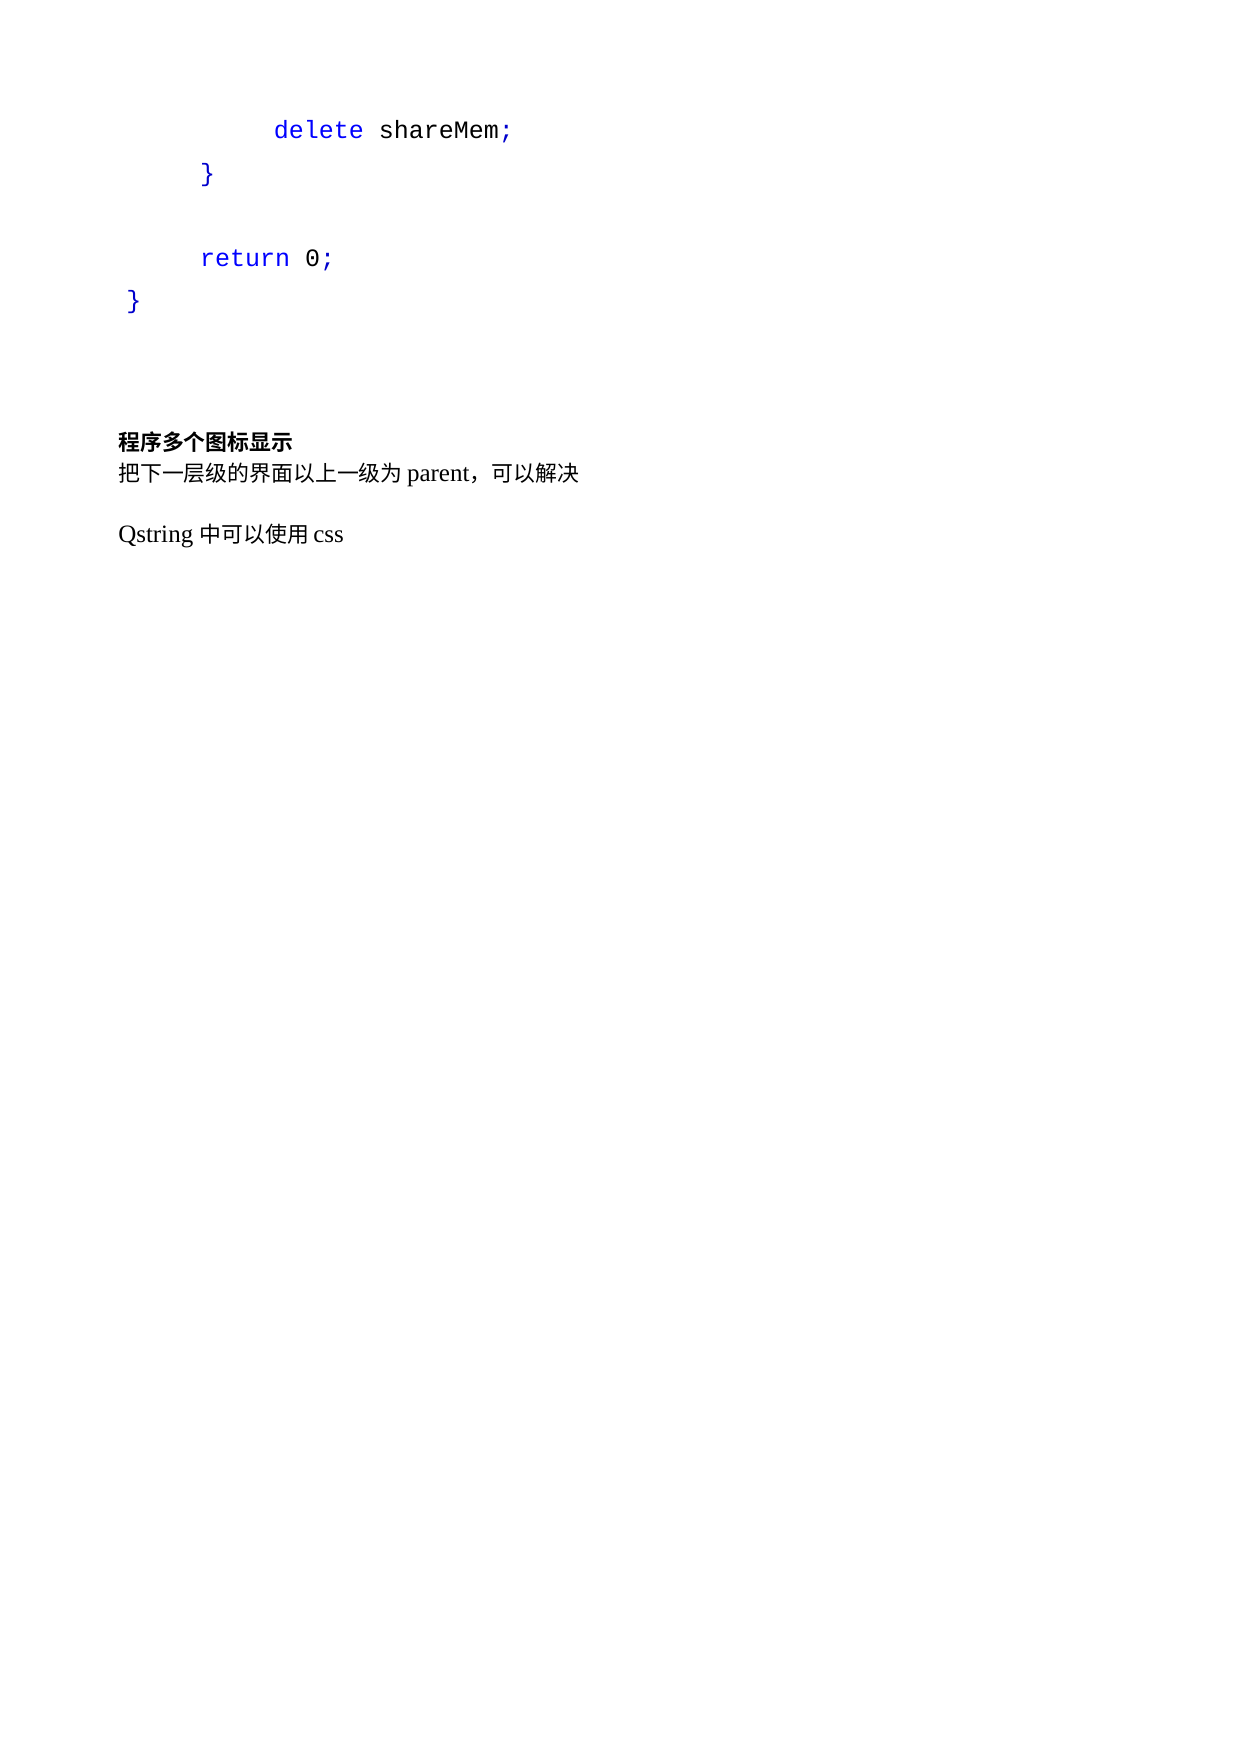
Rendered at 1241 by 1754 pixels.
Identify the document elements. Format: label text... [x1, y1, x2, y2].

text Qstring 中可以使用css [118, 517, 1122, 548]
text 程序多个图标显示 [118, 425, 1122, 456]
text delete shareMem; } return 0; } [126, 118, 1114, 316]
text 把下一层级的界面以上一级为parent，可以解决 [118, 456, 1122, 488]
